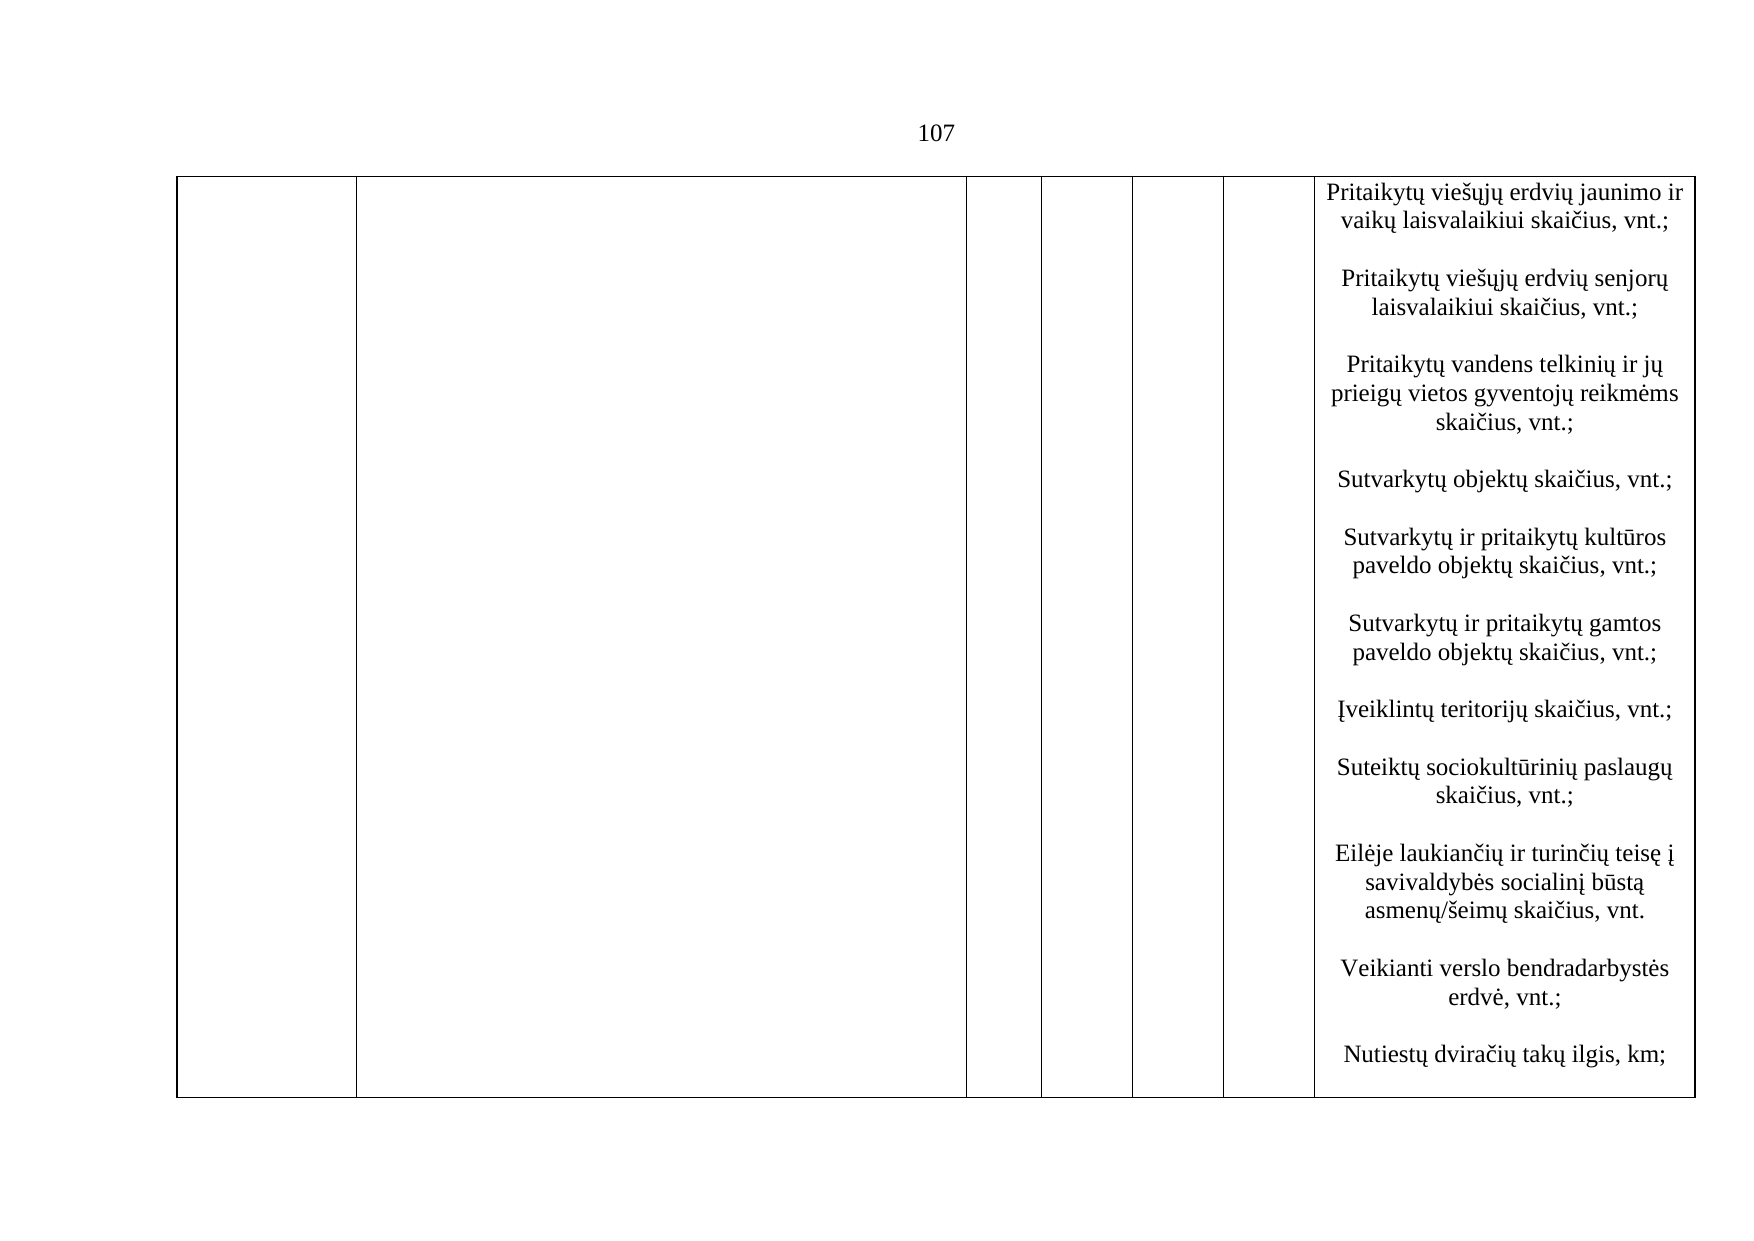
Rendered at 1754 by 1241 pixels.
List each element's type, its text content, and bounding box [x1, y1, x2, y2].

table_cell [1224, 177, 1314, 1097]
table_cell [967, 177, 1041, 1097]
table_cell [357, 177, 966, 1097]
table_cell [178, 177, 356, 1097]
table_cell Pritaikytų viešųjų erdvių jaunimo ir vaikų laisvalaikiui skaičius, vnt.; Pritaikytų viešųjų erdvių senjorų laisvalaikiui skaičius, vnt.; Pritaikytų vandens telkinių ir jų prieigų vietos gyventojų reikmėms skaičius, vnt.; Sutvarkytų objektų skaičius, vnt.; Sutvarkytų ir pritaikytų kultūros paveldo objektų skaičius, vnt.; Sutvarkytų ir pritaikytų gamtos paveldo objektų skaičius, vnt.; Įveiklintų teritorijų skaičius, vnt.; Suteiktų sociokultūrinių paslaugų skaičius, vnt.; Eilėje laukiančių ir turinčių teisę į savivaldybės socialinį būstą asmenų/šeimų skaičius, vnt. Veikianti verslo bendradarbystės erdvė, vnt.; Nutiestų dviračių takų ilgis, km; [1315, 177, 1694, 1097]
table_cell [1042, 177, 1132, 1097]
table_cell [1133, 177, 1223, 1097]
